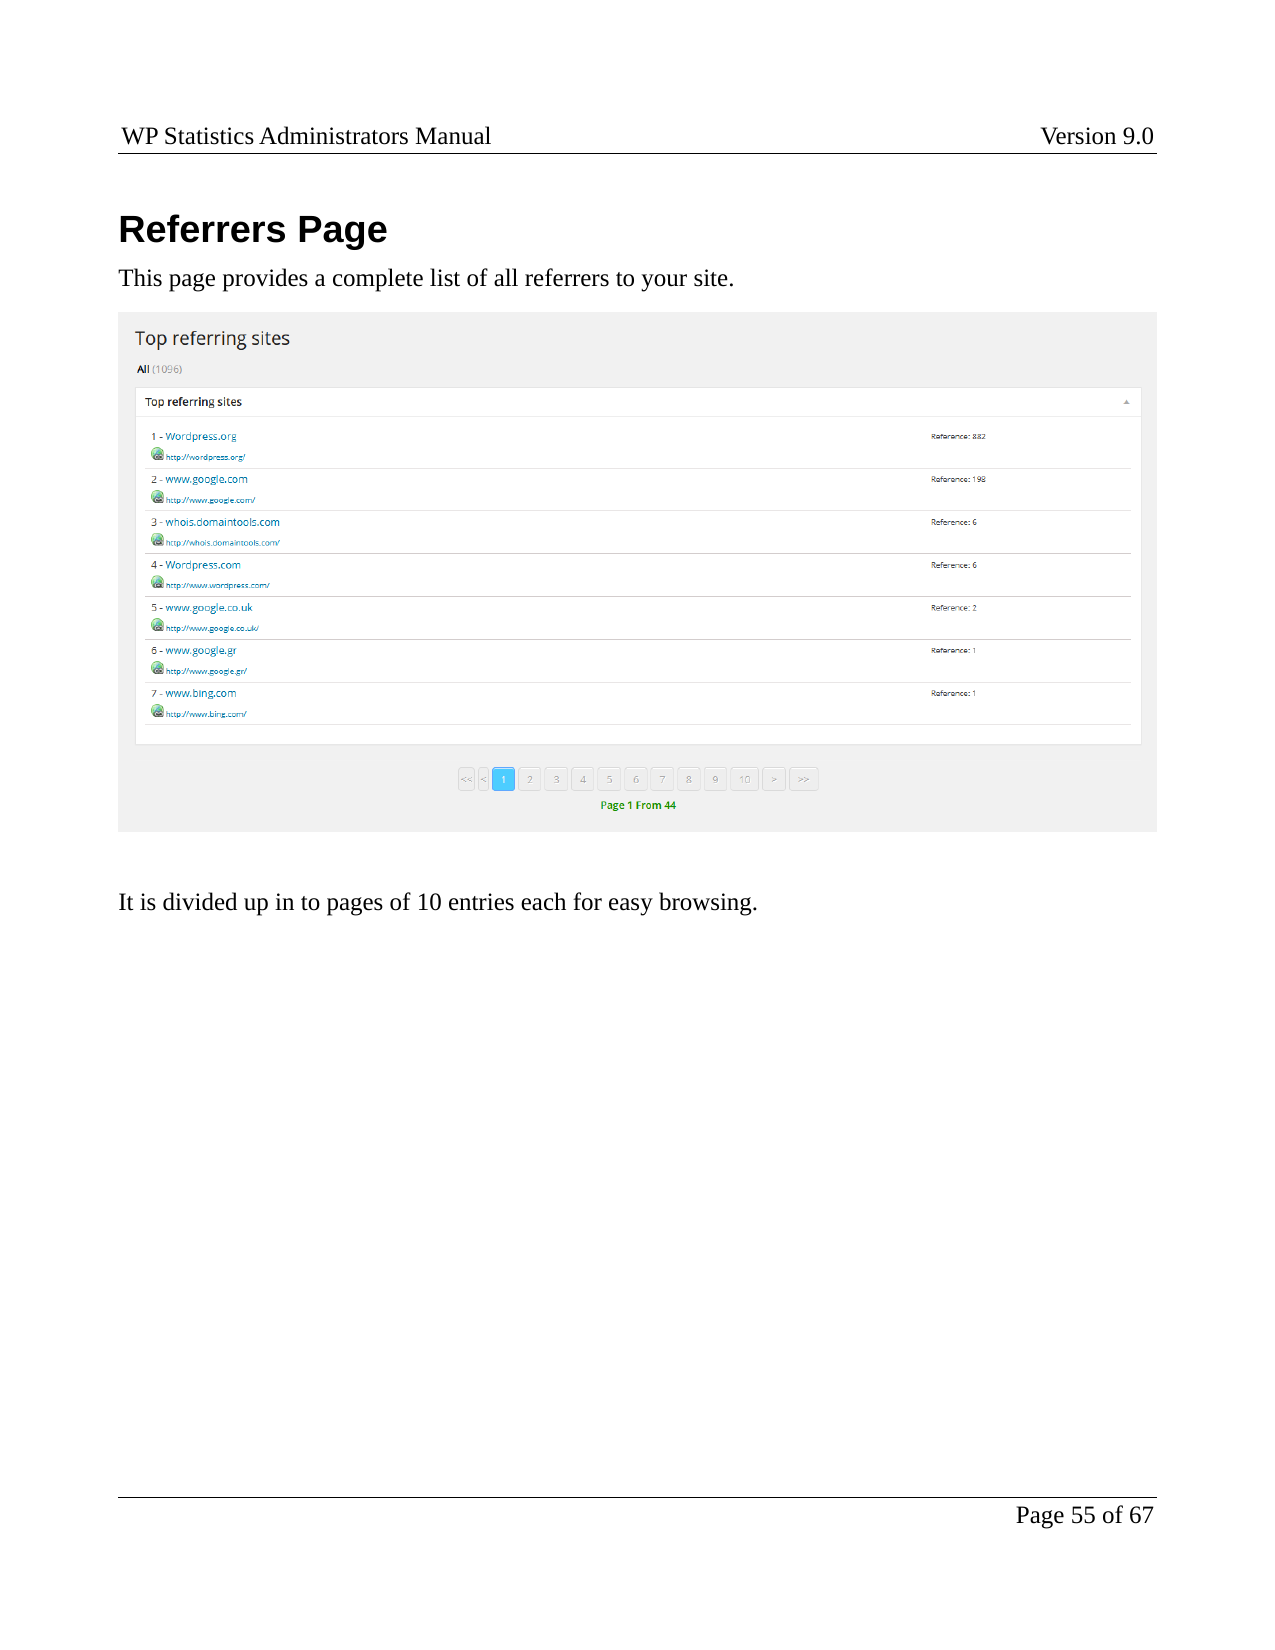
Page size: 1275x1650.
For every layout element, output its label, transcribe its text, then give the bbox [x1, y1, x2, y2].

subtitle Referrers Page [118, 207, 1157, 251]
text This page provides a complete list of all referrers to your site. [118, 263, 1157, 292]
text It is divided up in to pages of 10 entries each for easy browsing. [118, 887, 1157, 915]
picture [118, 312, 1157, 832]
